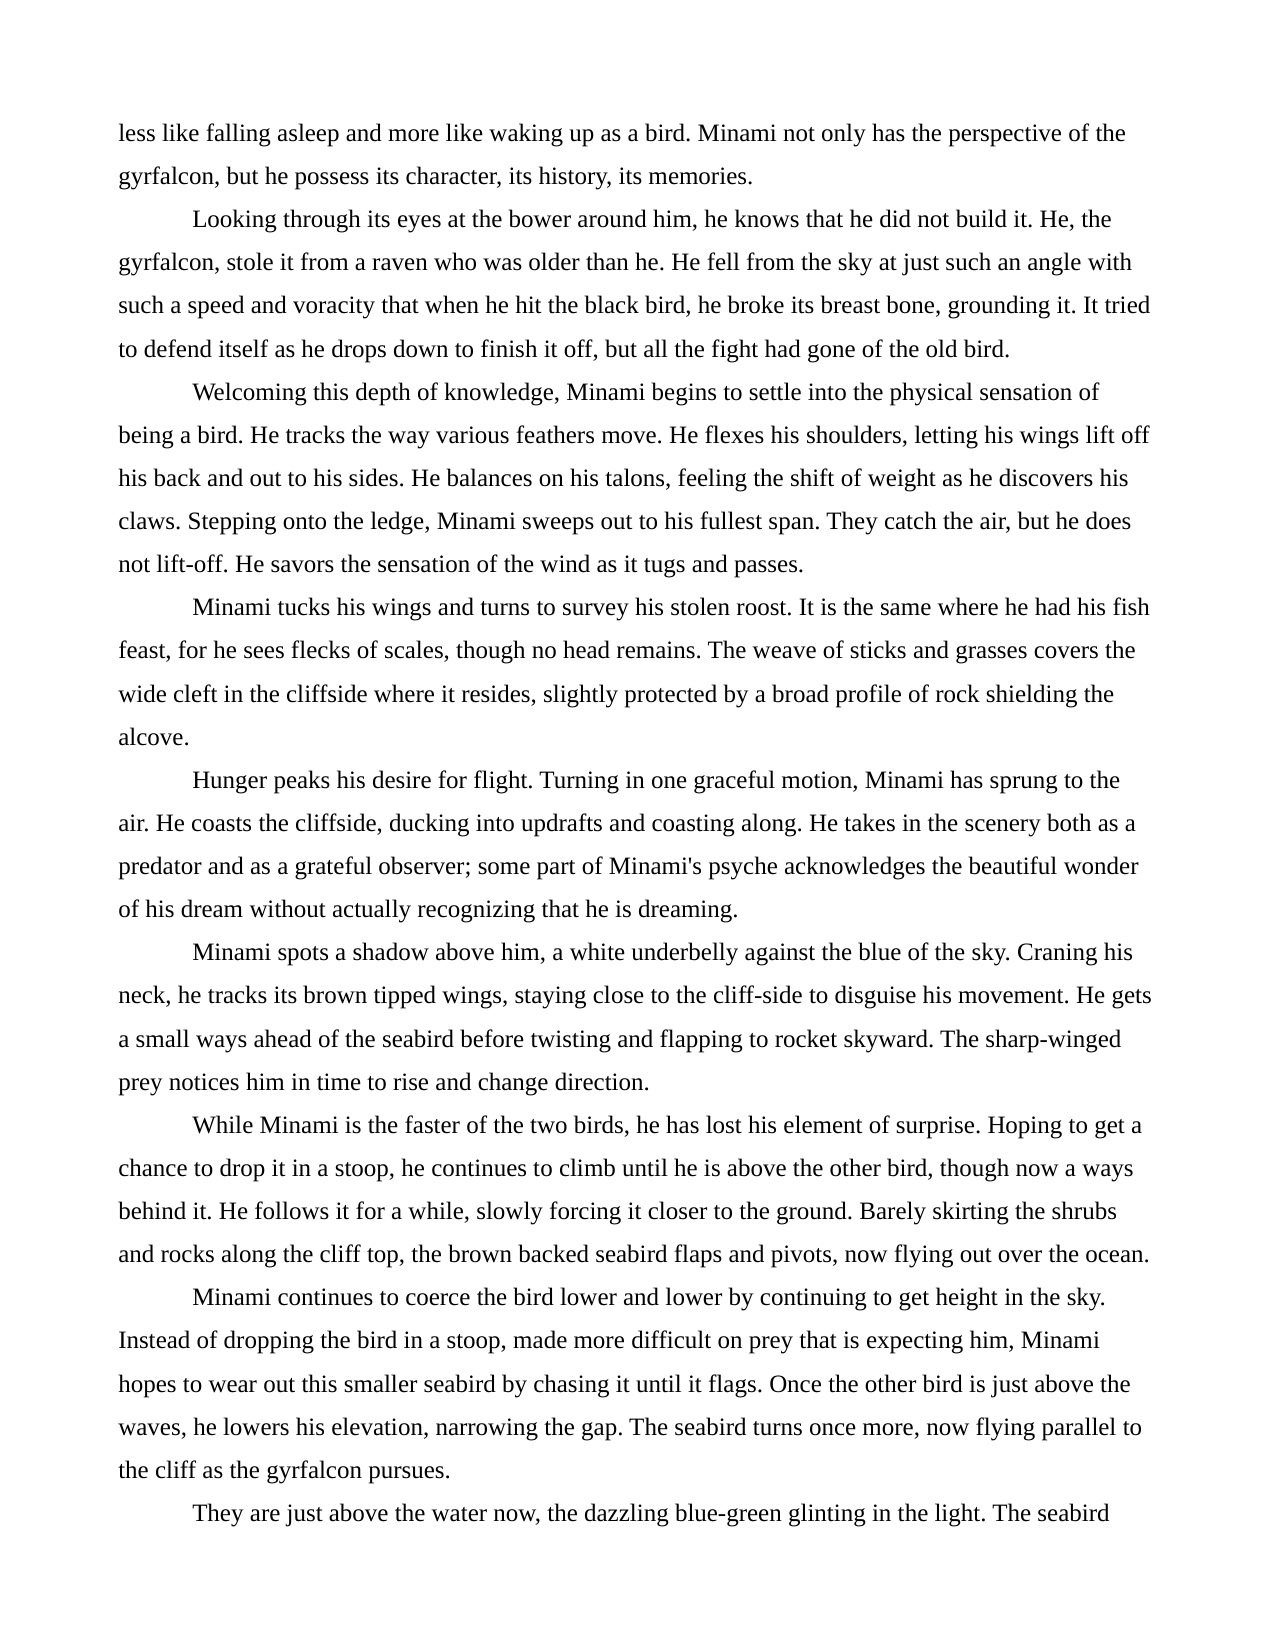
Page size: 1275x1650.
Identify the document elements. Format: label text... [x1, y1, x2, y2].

text less like falling asleep and more like waking up as a bird. Minami not only has the perspective of the gyrfalcon, but he possess its character, its history, its memories. [118, 118, 1157, 190]
text Minami spots a shadow above him, a white underbelly against the blue of the sky. Craning his neck, he tracks its brown tipped wings, staying close to the cliff-side to disguise his movement. He gets a small ways ahead of the seabird before twisting and flapping to rocket skyward. The sharp-winged prey notices him in time to rise and change direction. [118, 937, 1157, 1096]
text Minami tucks his wings and turns to survey his stolen roost. It is the same where he had his fish feast, for he sees flecks of scales, though no head remains. The weave of sticks and grasses covers the wide cleft in the cliffside where it resides, slightly protected by a broad profile of rock shielding the alcove. [118, 592, 1157, 751]
text They are just above the water now, the dazzling blue-green glinting in the light. The seabird [118, 1498, 1157, 1527]
text Welcoming this depth of knowledge, Minami begins to settle into the physical sensation of being a bird. He tracks the way various feathers move. He flexes his shoulders, letting his wings lift off his back and out to his sides. He balances on his talons, feeling the shift of weight as he discovers his claws. Stepping onto the ledge, Minami sweeps out to his fullest span. They catch the air, but he does not lift-off. He savors the sensation of the wind as it tugs and passes. [118, 377, 1157, 578]
text Minami continues to coerce the bird lower and lower by continuing to get height in the sky. Instead of dropping the bird in a stoop, made more difficult on prey that is expecting him, Minami hopes to wear out this smaller seabird by chasing it until it flags. Once the other bird is just above the waves, he lowers his elevation, narrowing the gap. The seabird turns once more, now flying parallel to the cliff as the gyrfalcon pursues. [118, 1282, 1157, 1484]
text Looking through its eyes at the bower around him, he knows that he did not build it. He, the gyrfalcon, stole it from a raven who was older than he. He fell from the sky at just such an angle with such a speed and voracity that when he hit the black bird, he broke its breast bone, grounding it. It tried to defend itself as he drops down to finish it off, but all the fight had gone of the old bird. [118, 204, 1157, 362]
text While Minami is the faster of the two birds, he has lost his element of surprise. Hoping to get a chance to drop it in a stoop, he continues to climb until he is above the other bird, though now a ways behind it. He follows it for a while, slowly forcing it closer to the ground. Barely skirting the shrubs and rocks along the cliff top, the brown backed seabird flaps and pivots, now flying out over the ocean. [118, 1110, 1157, 1268]
text Hunger peaks his desire for flight. Turning in one graceful motion, Minami has sprung to the air. He coasts the cliffside, ducking into updrafts and coasting along. He takes in the scenery both as a predator and as a grateful observer; some part of Minami's psyche acknowledges the beautiful wonder of his dream without actually recognizing that he is dreaming. [118, 765, 1157, 923]
